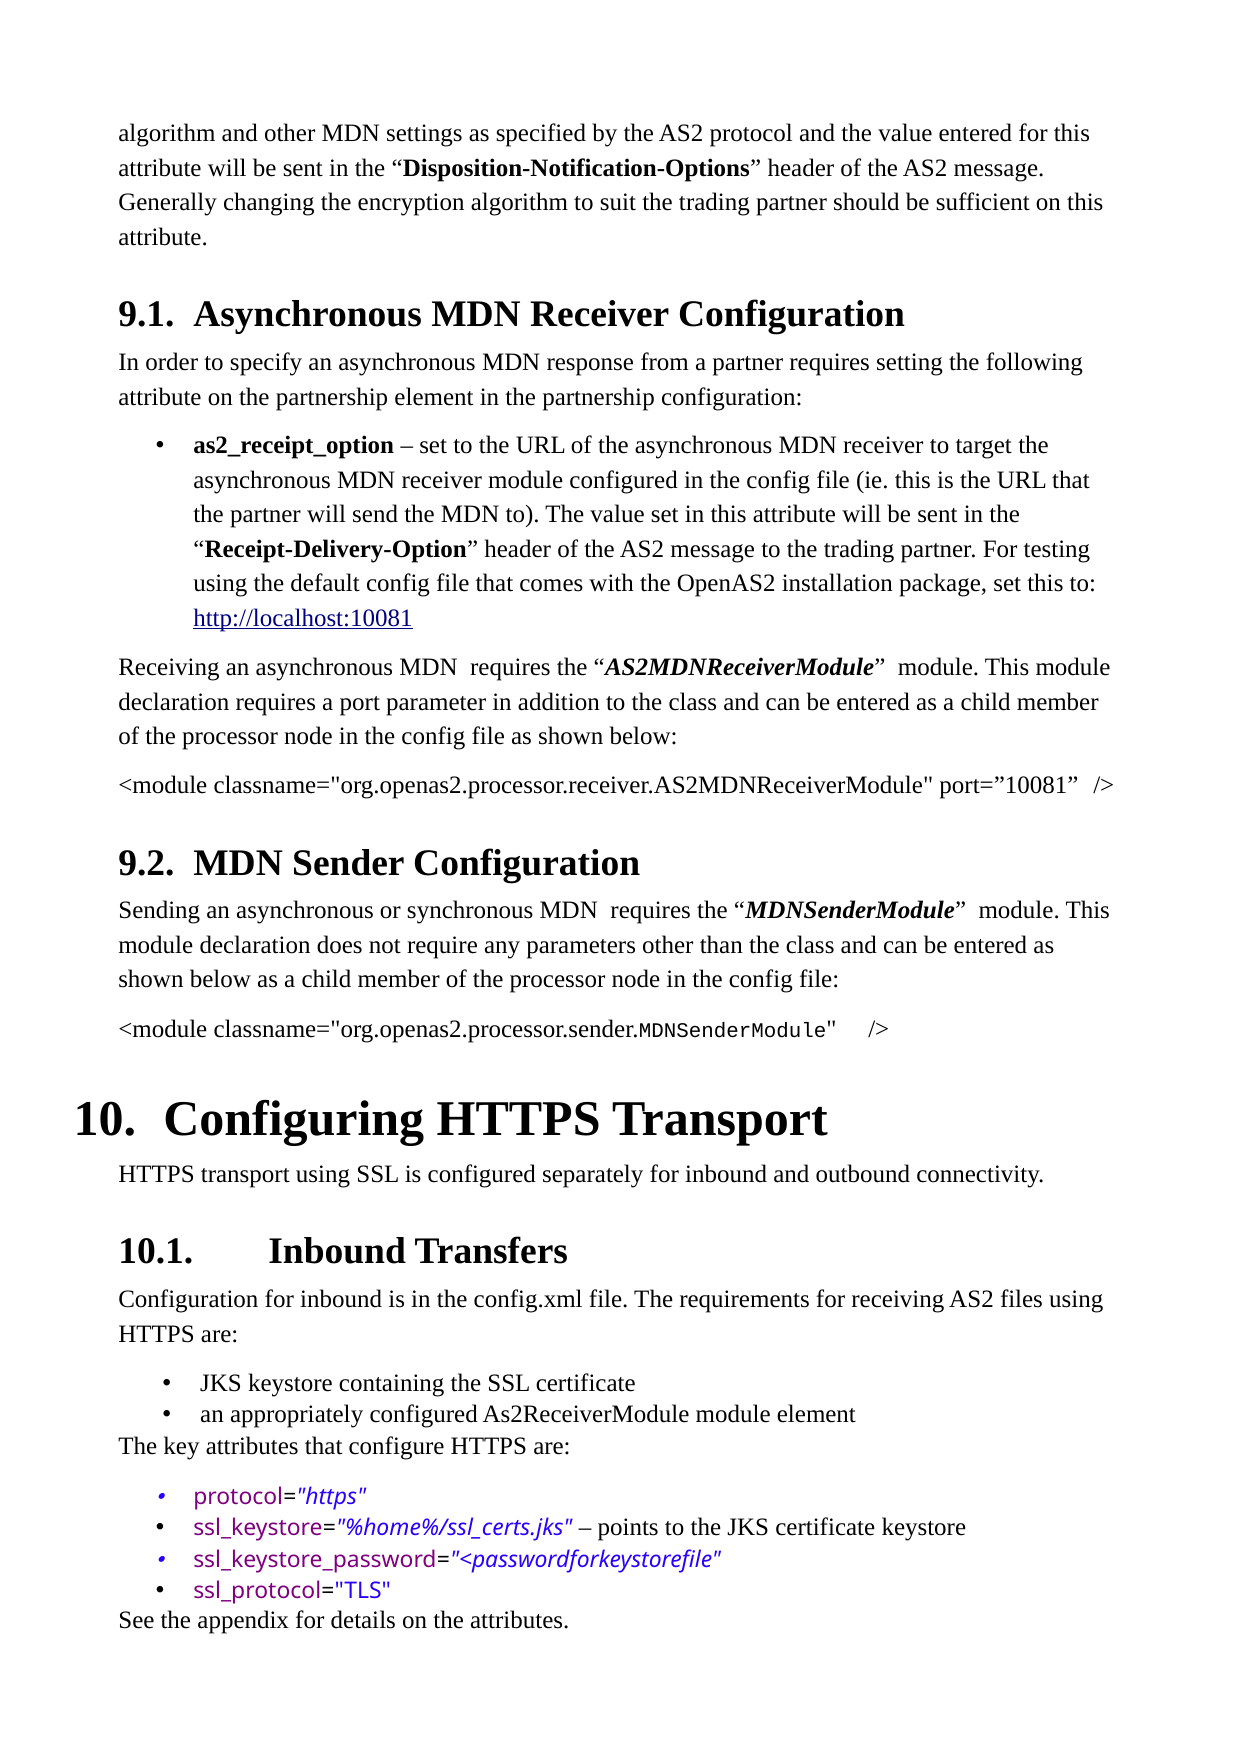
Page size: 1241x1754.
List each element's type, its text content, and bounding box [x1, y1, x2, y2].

subtitle MDN Sender Configuration [118, 840, 1122, 883]
list protocol="https" [156, 1480, 1122, 1511]
text Receiving an asynchronous MDN requires the “AS2MDNReceiverModule” module. This module declaration requires a port parameter in addition to the class and can be entered as a child member of the processor node in the config file as shown below: [118, 652, 1122, 750]
text <module classname="org.openas2.processor.receiver.AS2MDNReceiverModule" port=”10081” /> [118, 770, 1122, 799]
subtitle Inbound Transfers [118, 1228, 1122, 1272]
text HTTPS transport using SSL is configured separately for inbound and outbound connectivity. [118, 1159, 1122, 1187]
list JKS keystore containing the SSL certificate [162, 1368, 1122, 1396]
text See the appendix for details on the attributes. [118, 1605, 1122, 1634]
text algorithm and other MDN settings as specified by the AS2 protocol and the value entered for this attribute will be sent in the “Disposition-Notification-Options” header of the AS2 message. Generally changing the encryption algorithm to suit the trading partner should be sufficient on this attribute. [118, 118, 1122, 250]
list as2_receipt_option – set to the URL of the asynchronous MDN receiver to target the asynchronous MDN receiver module configured in the config file (ie. this is the URL that the partner will send the MDN to). The value set in this attribute will be sent in the “Receipt-Delivery-Option” header of the AS2 message to the trading partner. For testing using the default config file that comes with the OpenAS2 installation package, set this to: http://localhost:10081 [156, 431, 1122, 632]
subtitle Configuring HTTPS Transport [73, 1089, 1122, 1146]
text Configuration for inbound is in the config.xml file. The requirements for receiving AS2 files using HTTPS are: [118, 1284, 1122, 1347]
list ssl_protocol="TLS" [156, 1574, 1122, 1605]
text <module classname="org.openas2.processor.sender.MDNSenderModule" /> [118, 1014, 1122, 1043]
list ssl_keystore="%home%/ssl_certs.jks" – points to the JKS certificate keystore [156, 1511, 1122, 1543]
subtitle Asynchronous MDN Receiver Configuration [118, 291, 1122, 334]
list ssl_keystore_password="<passwordforkeystorefile" [156, 1543, 1122, 1574]
list an appropriately configured As2ReceiverModule module element [162, 1399, 1122, 1428]
text The key attributes that configure HTTPS are: [118, 1431, 1122, 1460]
text Sending an asynchronous or synchronous MDN requires the “MDNSenderModule” module. This module declaration does not require any parameters other than the class and can be entered as shown below as a child member of the processor node in the config file: [118, 896, 1122, 993]
text In order to specify an asynchronous MDN response from a partner requires setting the following attribute on the partnership element in the partnership configuration: [118, 347, 1122, 410]
